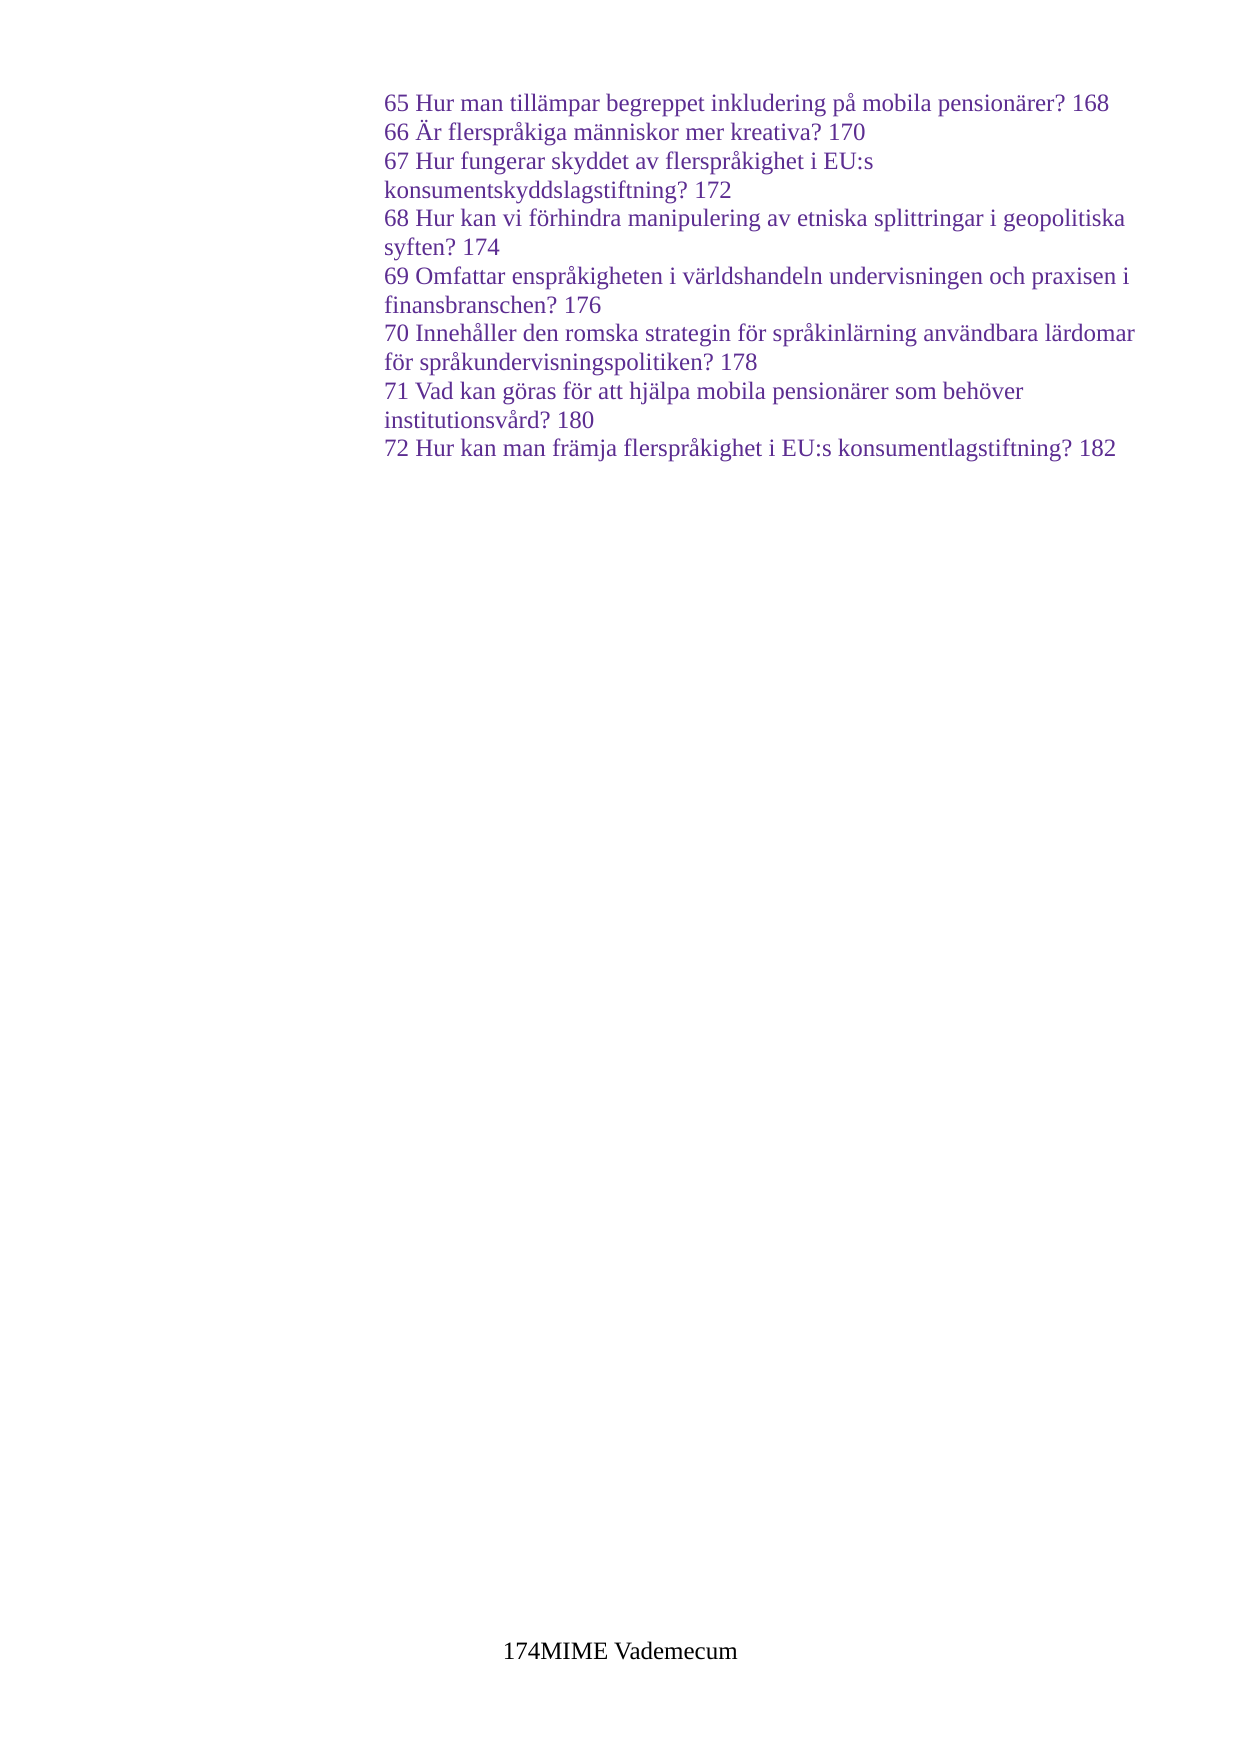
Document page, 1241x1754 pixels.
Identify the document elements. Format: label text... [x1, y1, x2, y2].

text 69 Omfattar enspråkigheten i världshandeln undervisningen och praxisen i finansbranschen? 176 [384, 261, 1152, 318]
text 65 Hur man tillämpar begreppet inkludering på mobila pensionärer? 168 [384, 88, 1152, 117]
text 71 Vad kan göras för att hjälpa mobila pensionärer som behöver institutionsvård? 180 [384, 376, 1152, 433]
text 67 Hur fungerar skyddet av flerspråkighet i EU:s konsumentskyddslagstiftning? 172 [384, 146, 1152, 203]
text 66 Är flerspråkiga människor mer kreativa? 170 [384, 117, 1152, 146]
text 70 Innehåller den romska strategin för språkinlärning användbara lärdomar för språkundervisningspolitiken? 178 [384, 318, 1152, 376]
text 68 Hur kan vi förhindra manipulering av etniska splittringar i geopolitiska syften? 174 [384, 203, 1152, 261]
text 72 Hur kan man främja flerspråkighet i EU:s konsumentlagstiftning? 182 [384, 433, 1152, 462]
